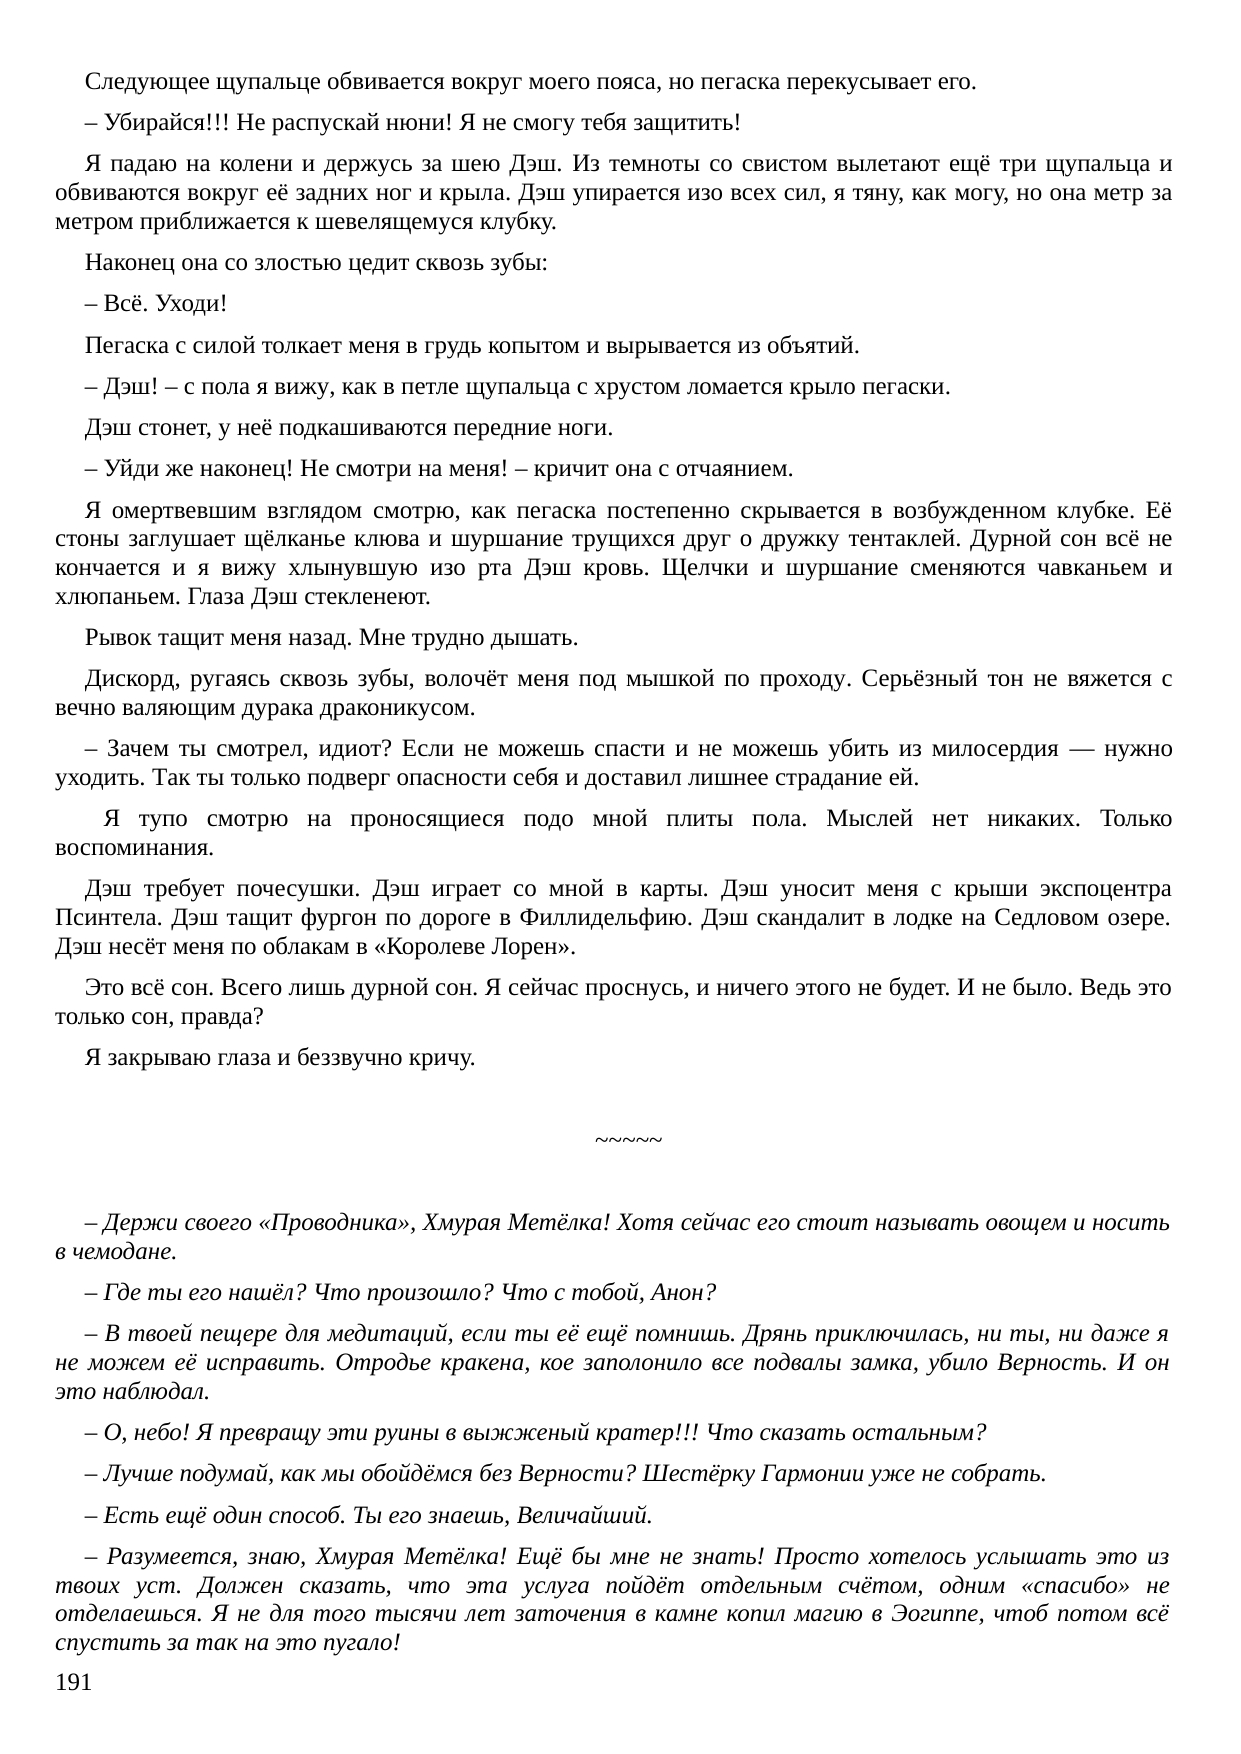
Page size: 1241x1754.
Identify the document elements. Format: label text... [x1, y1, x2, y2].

text – Есть ещё один способ. Ты его знаешь, Величайший. [55, 1500, 1173, 1528]
text – О, небо! Я превращу эти руины в выжженый кратер!!! Что сказать остальным? [55, 1417, 1173, 1446]
text Следующее щупальце обвивается вокруг моего пояса, но пегаска перекусывает его. [55, 66, 1173, 95]
text Дискорд, ругаясь сквозь зубы, волочёт меня под мышкой по проходу. Серьёзный тон не вяжется с вечно валяющим дурака драконикусом. [55, 663, 1173, 721]
text – Дэш! – с пола я вижу, как в петле щупальца с хрустом ломается крыло пегаски. [55, 371, 1173, 400]
text Дэш стонет, у неё подкашиваются передние ноги. [55, 412, 1173, 441]
text Дэш требует почесушки. Дэш играет со мной в карты. Дэш уносит меня с крыши экспоцентра Псинтела. Дэш тащит фургон по дороге в Филлидельфию. Дэш скандалит в лодке на Седловом озере. Дэш несёт меня по облакам в «Королеве Лорен». [55, 873, 1173, 960]
text ~~~~~ [55, 1125, 1173, 1153]
text – Уйди же наконец! Не смотри на меня! – кричит она с отчаянием. [55, 453, 1173, 482]
text Пегаска с силой толкает меня в грудь копытом и вырывается из объятий. [55, 330, 1173, 358]
text Я тупо смотрю на проносящиеся подо мной плиты пола. Мыслей нет никаких. Только воспоминания. [55, 803, 1173, 861]
text – Держи своего «Проводника», Хмурая Метёлка! Хотя сейчас его стоит называть овощем и носить в чемодане. [55, 1207, 1173, 1265]
text – Лучше подумай, как мы обойдёмся без Верности? Шестёрку Гармонии уже не собрать. [55, 1458, 1173, 1487]
text – Всё. Уходи! [55, 288, 1173, 317]
text Рывок тащит меня назад. Мне трудно дышать. [55, 622, 1173, 651]
text – Где ты его нашёл? Что произошло? Что с тобой, Анон? [55, 1277, 1173, 1306]
text Я падаю на колени и держусь за шею Дэш. Из темноты со свистом вылетают ещё три щупальца и обвиваются вокруг её задних ног и крыла. Дэш упирается изо всех сил, я тяну, как могу, но она метр за метром приближается к шевелящемуся клубку. [55, 148, 1173, 235]
text Наконец она со злостью цедит сквозь зубы: [55, 247, 1173, 276]
text Это всё сон. Всего лишь дурной сон. Я сейчас проснусь, и ничего этого не будет. И не было. Ведь это только сон, правда? [55, 972, 1173, 1030]
text – Разумеется, знаю, Хмурая Метёлка! Ещё бы мне не знать! Просто хотелось услышать это из твоих уст. Должен сказать, что эта услуга пойдёт отдельным счётом, одним «спасибо» не отделаешься. Я не для того тысячи лет заточения в камне копил магию в Эогиппе, чтоб потом всё спустить за так на это пугало! [55, 1541, 1173, 1656]
text – Зачем ты смотрел, идиот? Если не можешь спасти и не можешь убить из милосердия — нужно уходить. Так ты только подверг опасности себя и доставил лишнее страдание ей. [55, 733, 1173, 791]
text Я закрываю глаза и беззвучно кричу. [55, 1042, 1173, 1071]
text – Убирайся!!! Не распускай нюни! Я не смогу тебя защитить! [55, 107, 1173, 136]
text – В твоей пещере для медитаций, если ты её ещё помнишь. Дрянь приключилась, ни ты, ни даже я не можем её исправить. Отродье кракена, кое заполонило все подвалы замка, убило Верность. И он это наблюдал. [55, 1318, 1173, 1405]
text Я омертвевшим взглядом смотрю, как пегаска постепенно скрывается в возбужденном клубке. Её стоны заглушает щёлканье клюва и шуршание трущихся друг о дружку тентаклей. Дурной сон всё не кончается и я вижу хлынувшую изо рта Дэш кровь. Щелчки и шуршание сменяются чавканьем и хлюпаньем. Глаза Дэш стекленеют. [55, 495, 1173, 610]
